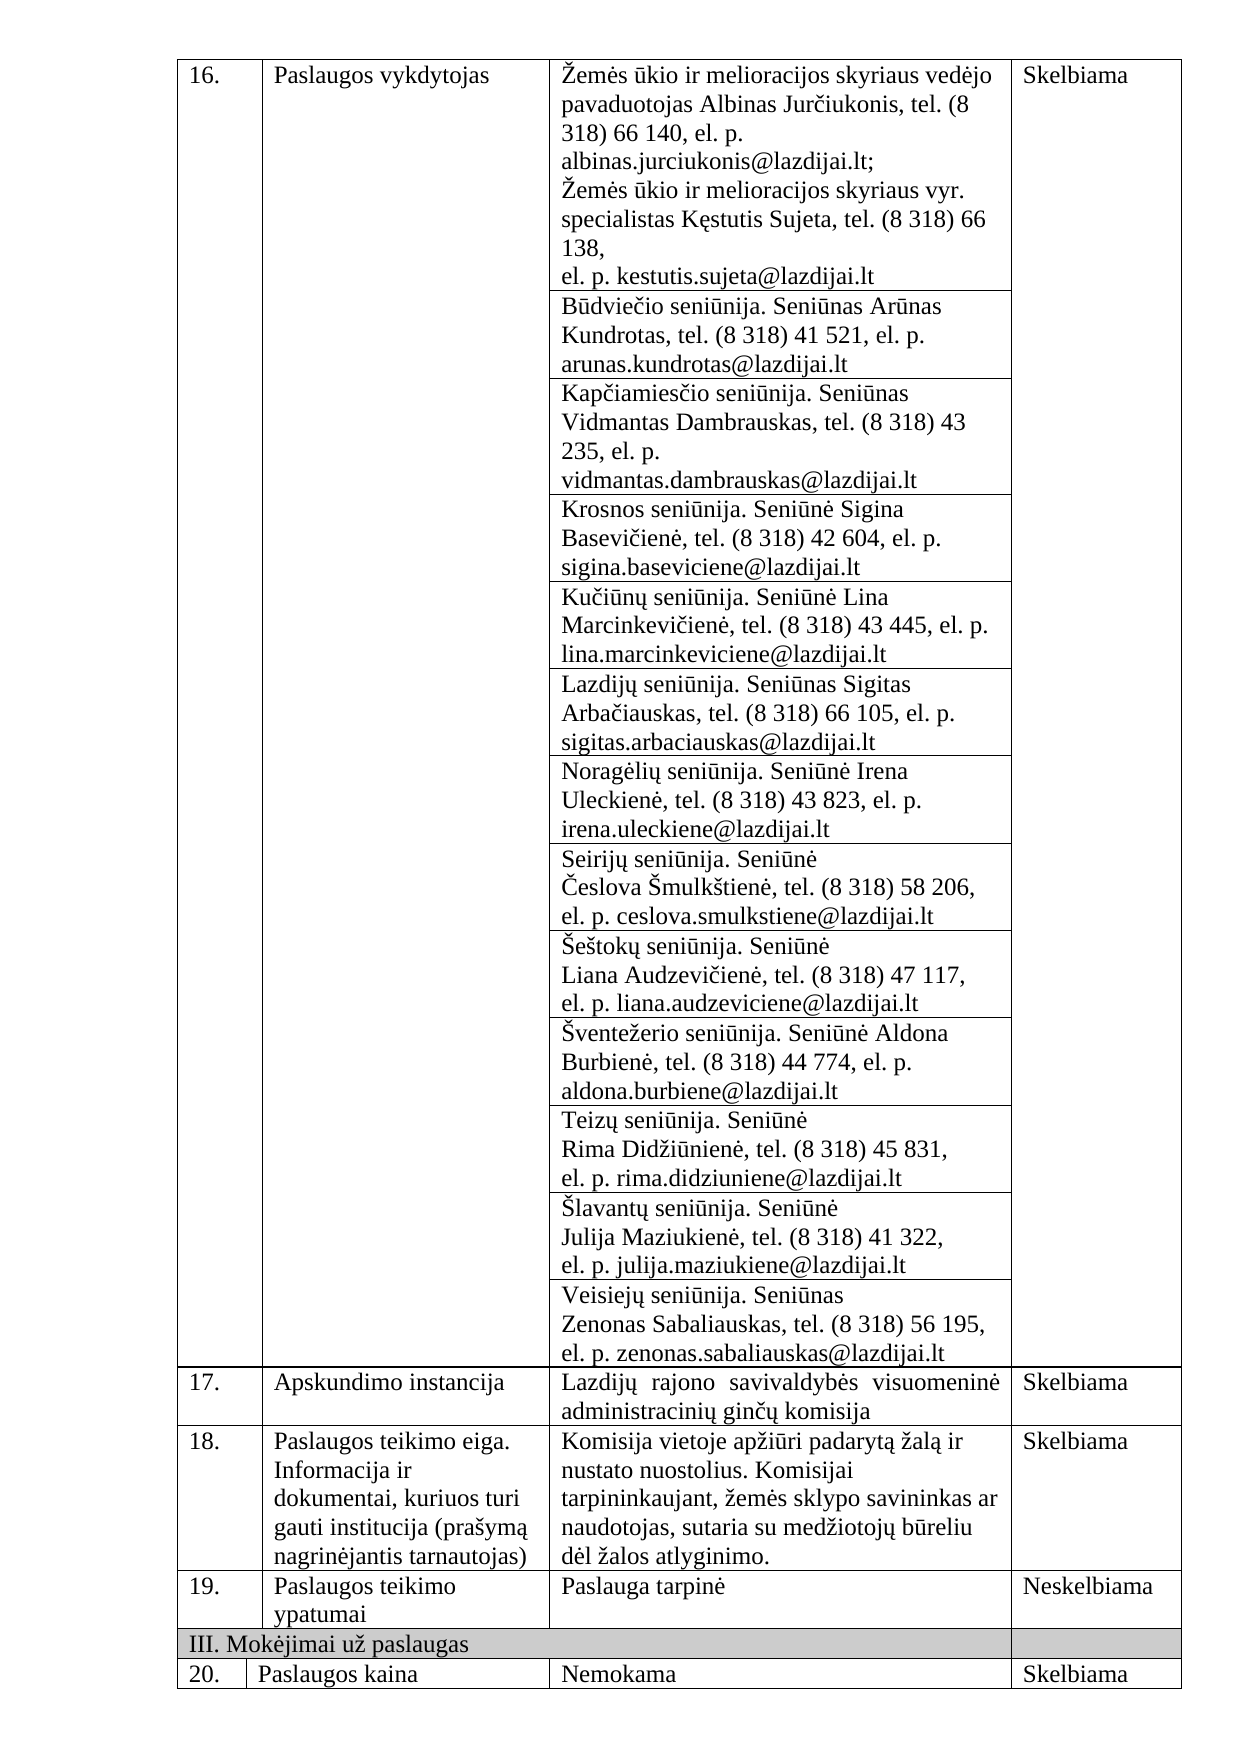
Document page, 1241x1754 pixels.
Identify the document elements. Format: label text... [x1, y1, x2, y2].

table_cell [1012, 1629, 1181, 1658]
table_cell Lazdijų seniūnija. Seniūnas Sigitas Arbačiauskas, tel. (8 318) 66 105, el. p. sigitas.arbaciauskas@lazdijai.lt [550, 669, 1011, 755]
table_cell Apskundimo instancija [263, 1368, 549, 1425]
table_cell Neskelbiama [1012, 1571, 1181, 1628]
table_cell Žemės ūkio ir melioracijos skyriaus vedėjo pavaduotojas Albinas Jurčiukonis, tel. (8 318) 66 140, el. p. albinas.jurciukonis@lazdijai.lt; Žemės ūkio ir melioracijos skyriaus vyr. specialistas Kęstutis Sujeta, tel. (8 318) 66 138, el. p. kestutis.sujeta@lazdijai.lt [550, 60, 1011, 290]
table_cell Būdviečio seniūnija. Seniūnas Arūnas Kundrotas, tel. (8 318) 41 521, el. p. arunas.kundrotas@lazdijai.lt [550, 291, 1011, 377]
table_cell Lazdijų rajono savivaldybės visuomeninė administracinių ginčų komisija [550, 1368, 1011, 1425]
table_cell Paslaugos teikimo ypatumai [263, 1571, 549, 1628]
table_cell 20. [178, 1659, 246, 1688]
table_cell Paslaugos teikimo eiga. Informacija ir dokumentai, kuriuos turi gauti institucija (prašymą nagrinėjantis tarnautojas) [263, 1426, 549, 1570]
table_cell 16. [178, 60, 262, 1366]
table_cell Skelbiama [1012, 1426, 1181, 1570]
table_cell Nemokama [550, 1659, 1011, 1688]
table_cell Skelbiama [1012, 1659, 1181, 1688]
table_cell Krosnos seniūnija. Seniūnė Sigina Basevičienė, tel. (8 318) 42 604, el. p. sigina.baseviciene@lazdijai.lt [550, 495, 1011, 581]
table_cell Skelbiama [1012, 60, 1181, 1366]
table_cell Kapčiamiesčio seniūnija. Seniūnas Vidmantas Dambrauskas, tel. (8 318) 43 235, el. p. vidmantas.dambrauskas@lazdijai.lt [550, 379, 1011, 493]
table_cell Skelbiama [1012, 1368, 1181, 1425]
table_cell Veisiejų seniūnija. Seniūnas Zenonas Sabaliauskas, tel. (8 318) 56 195, el. p. zenonas.sabaliauskas@lazdijai.lt [550, 1280, 1011, 1366]
table_cell Šeštokų seniūnija. Seniūnė Liana Audzevičienė, tel. (8 318) 47 117, el. p. liana.audzeviciene@lazdijai.lt [550, 931, 1011, 1017]
table_cell Seirijų seniūnija. Seniūnė Česlova Šmulkštienė, tel. (8 318) 58 206, el. p. ceslova.smulkstiene@lazdijai.lt [550, 844, 1011, 930]
table_cell Noragėlių seniūnija. Seniūnė Irena Uleckienė, tel. (8 318) 43 823, el. p. irena.uleckiene@lazdijai.lt [550, 756, 1011, 843]
table_cell Komisija vietoje apžiūri padarytą žalą ir nustato nuostolius. Komisijai tarpininkaujant, žemės sklypo savininkas ar naudotojas, sutaria su medžiotojų būreliu dėl žalos atlyginimo. [550, 1426, 1011, 1570]
table_cell 19. [178, 1571, 262, 1628]
table_cell Šventežerio seniūnija. Seniūnė Aldona Burbienė, tel. (8 318) 44 774, el. p. aldona.burbiene@lazdijai.lt [550, 1018, 1011, 1104]
table_cell Kučiūnų seniūnija. Seniūnė Lina Marcinkevičienė, tel. (8 318) 43 445, el. p. lina.marcinkeviciene@lazdijai.lt [550, 582, 1011, 668]
table_cell 17. [178, 1368, 262, 1425]
table_cell Šlavantų seniūnija. Seniūnė Julija Maziukienė, tel. (8 318) 41 322, el. p. julija.maziukiene@lazdijai.lt [550, 1193, 1011, 1279]
table_cell Paslaugos vykdytojas [263, 60, 549, 1366]
table_cell Paslauga tarpinė [550, 1571, 1011, 1628]
table_cell 18. [178, 1426, 262, 1570]
table_cell Teizų seniūnija. Seniūnė Rima Didžiūnienė, tel. (8 318) 45 831, el. p. rima.didziuniene@lazdijai.lt [550, 1106, 1011, 1192]
table_cell Paslaugos kaina [247, 1659, 549, 1688]
table_cell III. Mokėjimai už paslaugas [178, 1629, 1011, 1658]
